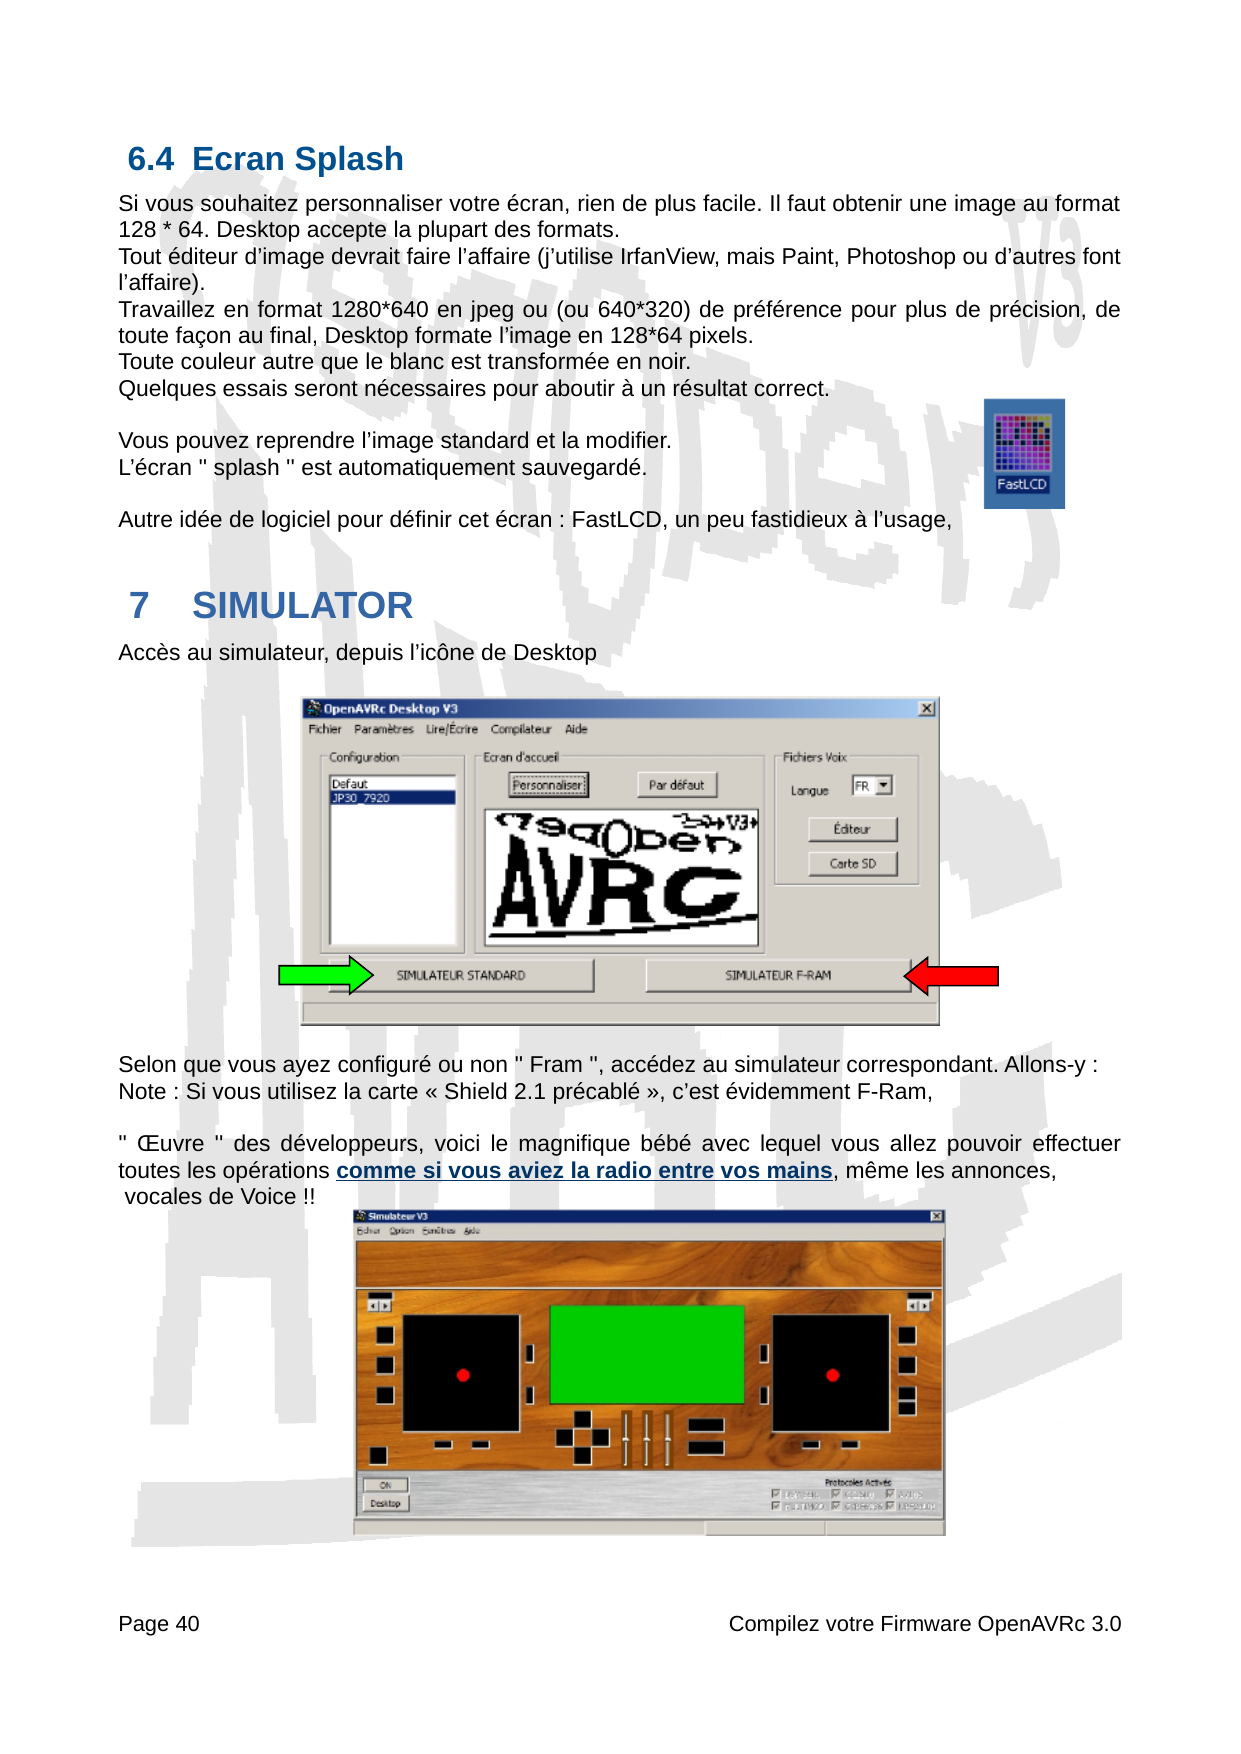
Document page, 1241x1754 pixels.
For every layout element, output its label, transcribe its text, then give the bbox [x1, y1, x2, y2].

text Quelques essais seront nécessaires pour aboutir à un résultat correct. [118, 374, 1122, 401]
text L’écran '' splash '' est automatiquement sauvegardé. [118, 454, 983, 480]
picture [352, 1209, 946, 1536]
text [1066, 427, 1122, 454]
text Travaillez en format 1280*640 en jpeg ou (ou 640*320) de préférence pour plus de précision, de toute façon au final, Desktop formate l’image en 128*64 pixels. [118, 296, 1122, 348]
text Vous pouvez reprendre l’image standard et la modifier. [118, 427, 983, 454]
text [1066, 454, 1122, 480]
picture [983, 398, 1066, 509]
text Toute couleur autre que le blanc est transformée en noir. [118, 348, 1122, 374]
text vocales de Voice !! [118, 1183, 1122, 1209]
text '' Œuvre '' des développeurs, voici le magnifique bébé avec lequel vous allez pouvoir effectuer toutes les opérations comme si vous aviez la radio entre vos mains, même les annonces, [118, 1130, 1122, 1183]
subtitle SIMULATOR [118, 583, 1122, 627]
text Autre idée de logiciel pour définir cet écran : FastLCD, un peu fastidieux à l’usage, [118, 506, 1122, 533]
picture [300, 696, 940, 1026]
text Note : Si vous utilisez la carte « Shield 2.1 précablé », c’est évidemment F-Ram, [118, 1078, 1122, 1104]
text Accès au simulateur, depuis l’icône de Desktop [118, 639, 1122, 665]
text Tout éditeur d’image devrait faire l’affaire (j’utilise IrfanView, mais Paint, Photoshop ou d’autres font l’affaire). [118, 243, 1122, 296]
subtitle Ecran Splash [118, 139, 1122, 178]
text Selon que vous ayez configuré ou non '' Fram '', accédez au simulateur correspondant. Allons-y : [118, 1051, 1122, 1078]
text Si vous souhaitez personnaliser votre écran, rien de plus facile. Il faut obtenir une image au format 128 * 64. Desktop accepte la plupart des formats. [118, 190, 1122, 243]
